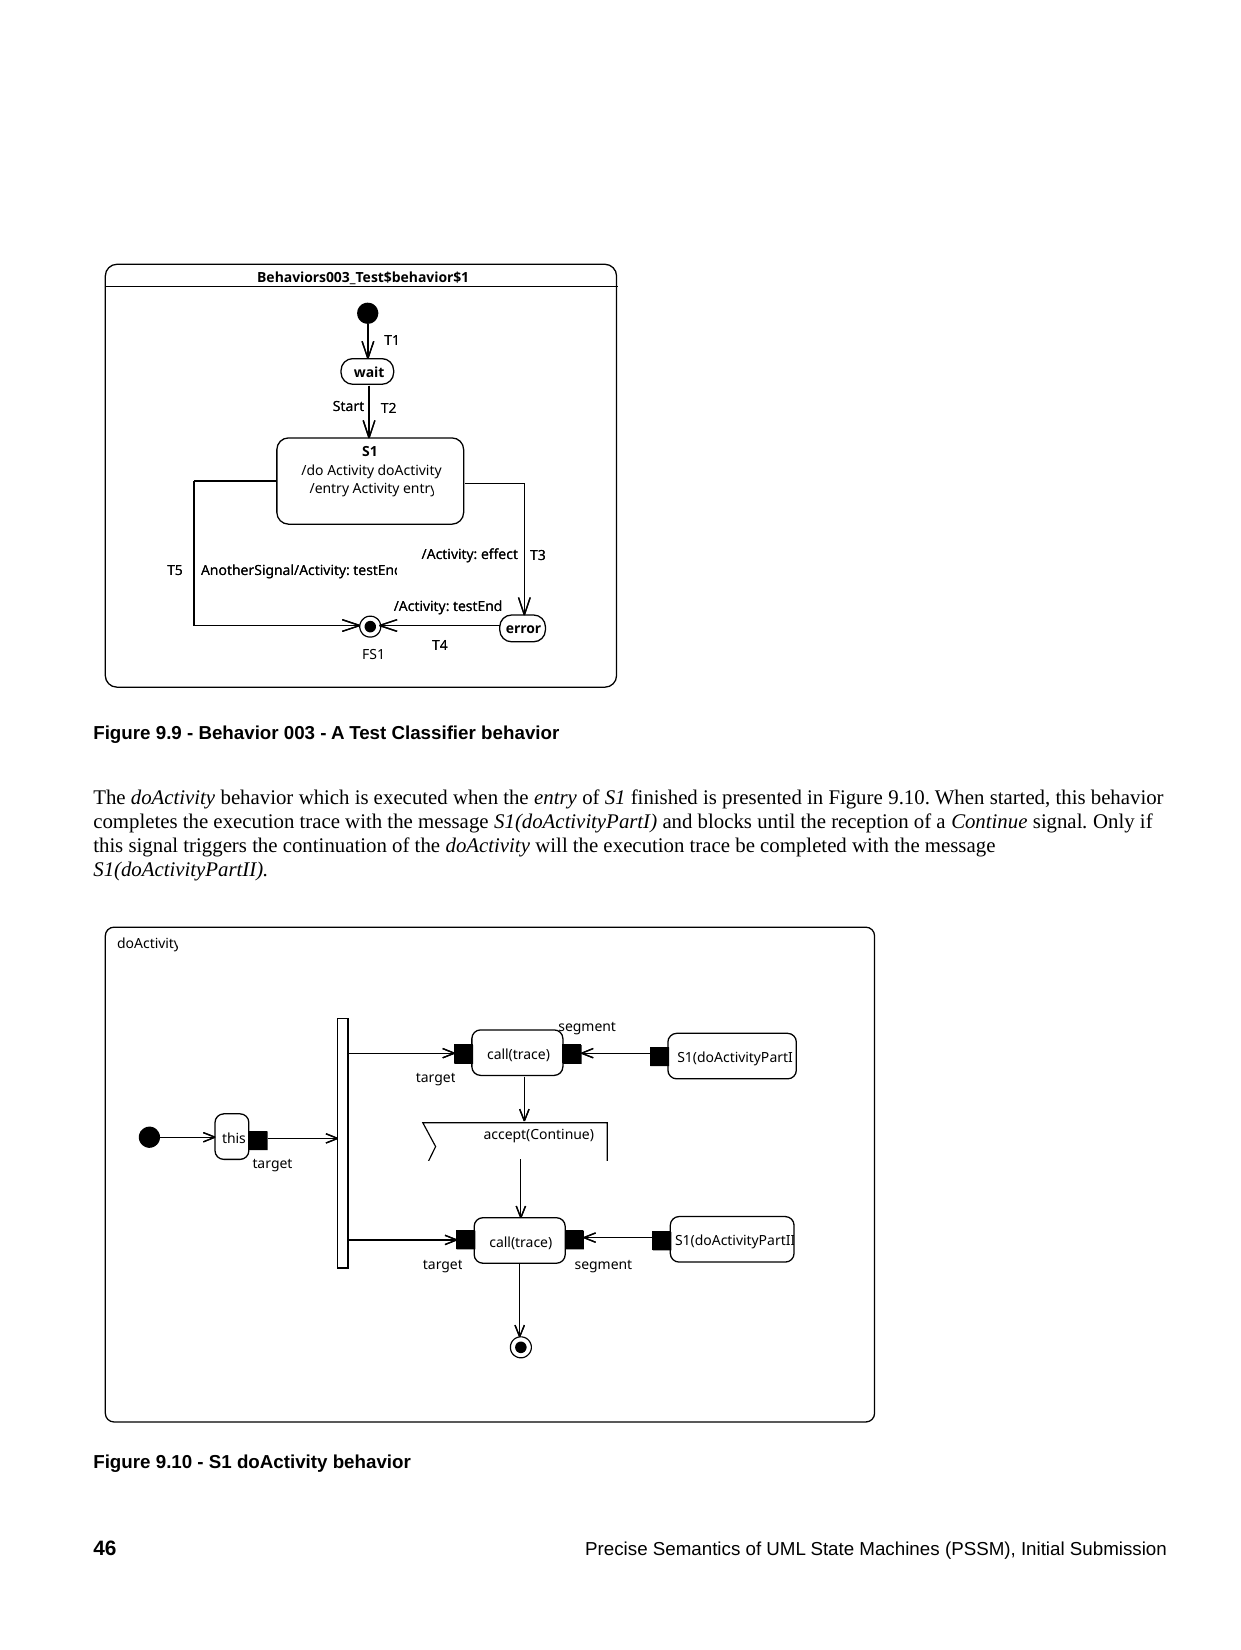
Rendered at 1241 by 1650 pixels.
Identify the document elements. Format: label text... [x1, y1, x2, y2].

text Figure 9.9 - Behavior 003 - A Test Classifier behavior [93, 722, 772, 743]
text Figure 9.10 - S1 doActivity behavior [93, 1451, 917, 1473]
text The doActivity behavior which is executed when the entry of S1 finished is presented in Figure 9.10. When started, this behavior completes the execution trace with the message S1(doActivityPartI) and blocks until the reception of a Continue signal. Only if this signal triggers the continuation of the doActivity will the execution trace be completed with the message S1(doActivityPartII). [93, 785, 1164, 881]
